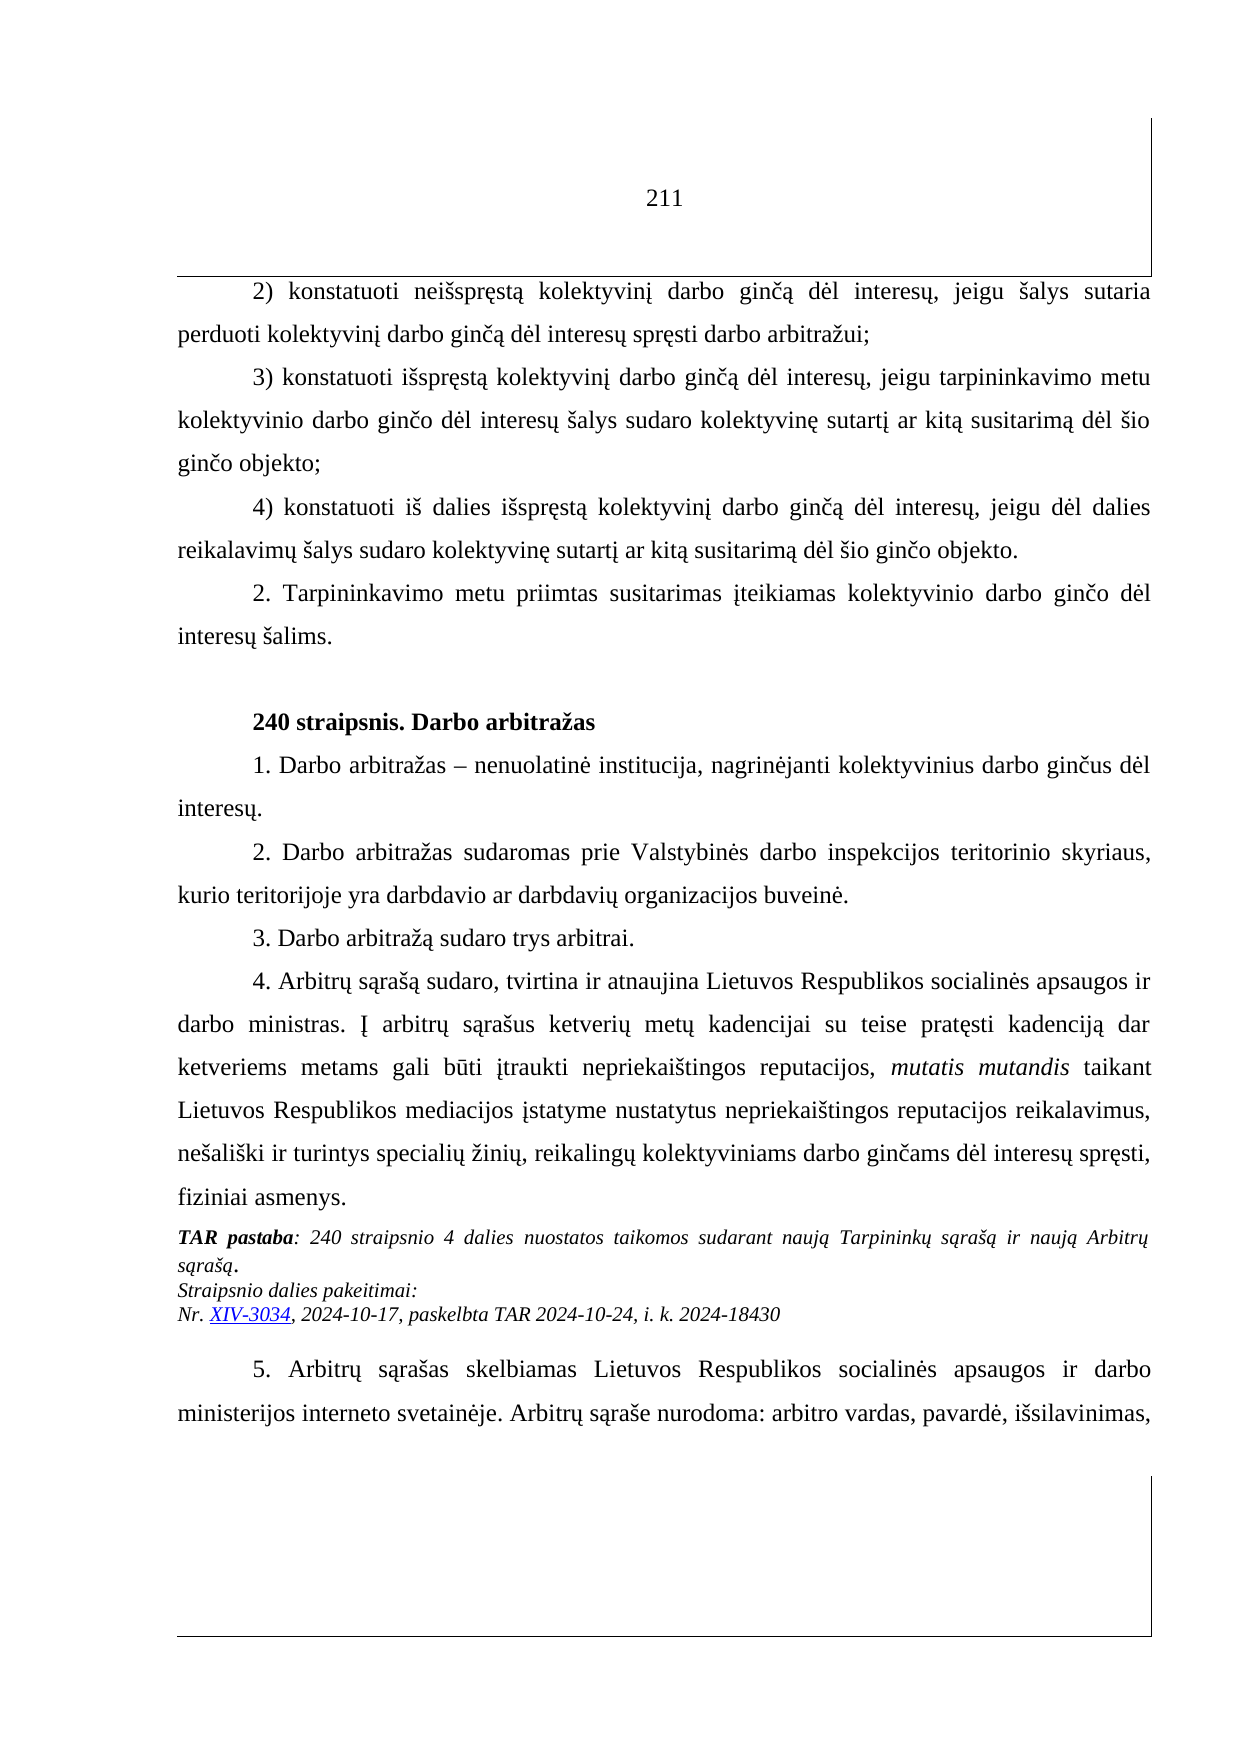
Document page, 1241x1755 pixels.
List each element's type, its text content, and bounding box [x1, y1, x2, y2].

text 2. Darbo arbitražas sudaromas prie Valstybinės darbo inspekcijos teritorinio skyriaus, kurio teritorijoje yra darbdavio ar darbdavių organizacijos buveinė. [177, 837, 1152, 908]
text 5. Arbitrų sąrašas skelbiamas Lietuvos Respublikos socialinės apsaugos ir darbo ministerijos interneto svetainėje. Arbitrų sąraše nurodoma: arbitro vardas, pavardė, išsilavinimas, [177, 1354, 1152, 1426]
subtitle 240 straipsnis. Darbo arbitražas [177, 707, 1152, 736]
text 4) konstatuoti iš dalies išspręstą kolektyvinį darbo ginčą dėl interesų, jeigu dėl dalies reikalavimų šalys sudaro kolektyvinę sutartį ar kitą susitarimą dėl šio ginčo objekto. [177, 492, 1152, 563]
text 1. Darbo arbitražas – nenuolatinė institucija, nagrinėjanti kolektyvinius darbo ginčus dėl interesų. [177, 750, 1152, 822]
text TAR pastaba: 240 straipsnio 4 dalies nuostatos taikomos sudarant naują Tarpininkų sąrašą ir naują Arbitrų sąrašą. [177, 1225, 1152, 1278]
text 4. Arbitrų sąrašą sudaro, tvirtina ir atnaujina Lietuvos Respublikos socialinės apsaugos ir darbo ministras. Į arbitrų sąrašus ketverių metų kadencijai su teise pratęsti kadenciją dar ketveriems metams gali būti įtraukti nepriekaištingos reputacijos, mutatis mutandis taikant Lietuvos Respublikos mediacijos įstatyme nustatytus nepriekaištingos reputacijos reikalavimus, nešališki ir turintys specialių žinių, reikalingų kolektyviniams darbo ginčams dėl interesų spręsti, fiziniai asmenys. [177, 966, 1152, 1210]
text 3. Darbo arbitražą sudaro trys arbitrai. [177, 923, 1152, 952]
text Straipsnio dalies pakeitimai: [177, 1278, 1152, 1302]
text 3) konstatuoti išspręstą kolektyvinį darbo ginčą dėl interesų, jeigu tarpininkavimo metu kolektyvinio darbo ginčo dėl interesų šalys sudaro kolektyvinę sutartį ar kitą susitarimą dėl šio ginčo objekto; [177, 362, 1152, 477]
text Nr. XIV-3034, 2024-10-17, paskelbta TAR 2024-10-24, i. k. 2024-18430 [177, 1302, 1152, 1326]
text 2. Tarpininkavimo metu priimtas susitarimas įteikiamas kolektyvinio darbo ginčo dėl interesų šalims. [177, 578, 1152, 650]
text 2) konstatuoti neišspręstą kolektyvinį darbo ginčą dėl interesų, jeigu šalys sutaria perduoti kolektyvinį darbo ginčą dėl interesų spręsti darbo arbitražui; [177, 276, 1152, 348]
